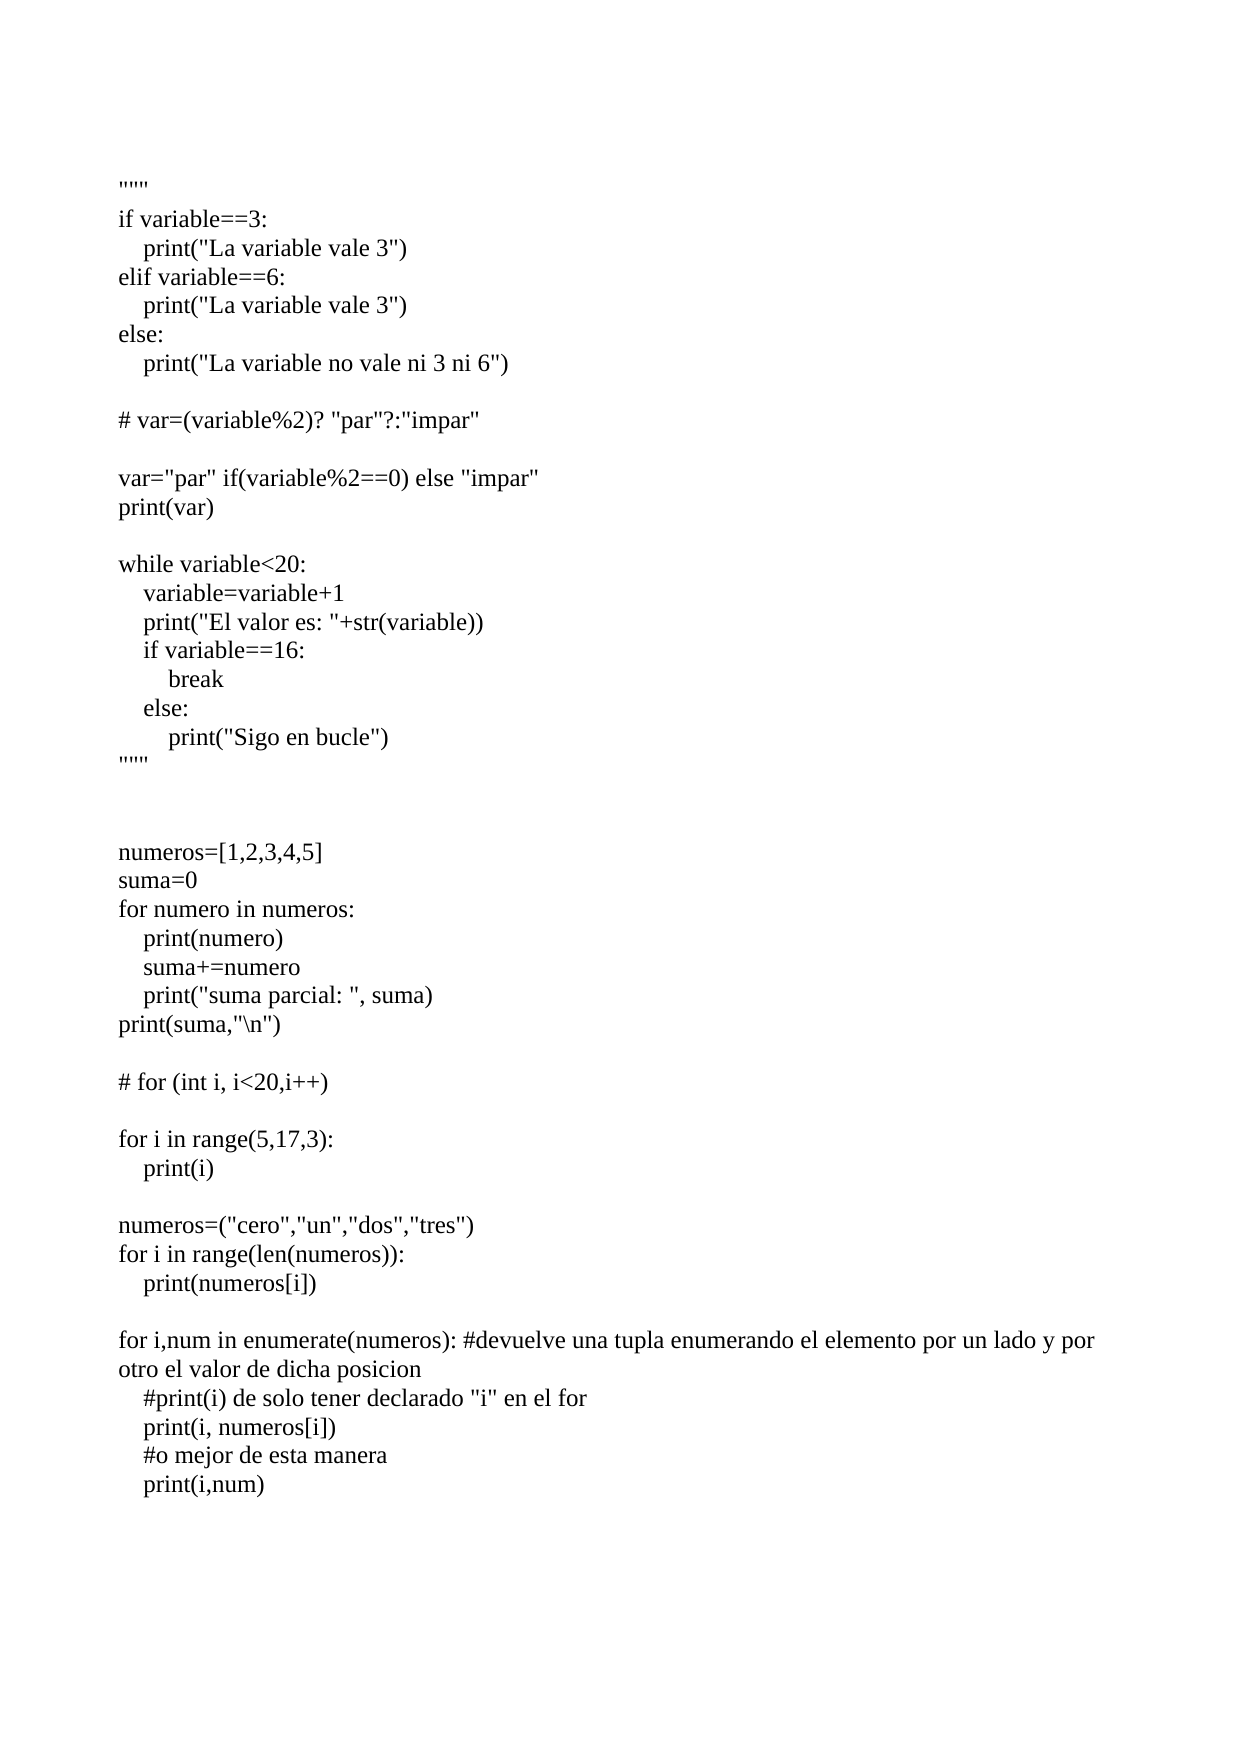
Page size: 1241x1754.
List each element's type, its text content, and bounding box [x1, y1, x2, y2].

text while variable<20: [118, 549, 1122, 578]
text # for (int i, i<20,i++) [118, 1067, 1122, 1096]
text numeros=[1,2,3,4,5] [118, 837, 1122, 866]
text else: [118, 693, 1122, 722]
text for i in range(5,17,3): [118, 1124, 1122, 1153]
text if variable==3: [118, 204, 1122, 233]
text # var=(variable%2)? "par"?:"impar" [118, 406, 1122, 434]
text suma=0 [118, 866, 1122, 894]
text """ [118, 751, 1122, 779]
text suma+=numero [118, 952, 1122, 981]
text numeros=("cero","un","dos","tres") [118, 1211, 1122, 1239]
text for i in range(len(numeros)): [118, 1239, 1122, 1268]
text print(numeros[i]) [118, 1268, 1122, 1297]
text print(numero) [118, 923, 1122, 952]
text for numero in numeros: [118, 894, 1122, 923]
text print(i) [118, 1153, 1122, 1182]
text break [118, 664, 1122, 693]
text if variable==16: [118, 636, 1122, 664]
text else: [118, 319, 1122, 348]
text print("La variable vale 3") [118, 233, 1122, 262]
text print("La variable vale 3") [118, 291, 1122, 319]
text #print(i) de solo tener declarado "i" en el for [118, 1383, 1122, 1412]
text #o mejor de esta manera [118, 1441, 1122, 1469]
text variable=variable+1 [118, 578, 1122, 607]
text print("La variable no vale ni 3 ni 6") [118, 348, 1122, 377]
text print(var) [118, 492, 1122, 521]
text print("El valor es: "+str(variable)) [118, 607, 1122, 636]
text print(i,num) [118, 1469, 1122, 1498]
text var="par" if(variable%2==0) else "impar" [118, 463, 1122, 492]
text print("suma parcial: ", suma) [118, 981, 1122, 1009]
text print(i, numeros[i]) [118, 1412, 1122, 1441]
text """ [118, 176, 1122, 204]
text print("Sigo en bucle") [118, 722, 1122, 751]
text elif variable==6: [118, 262, 1122, 291]
text for i,num in enumerate(numeros): #devuelve una tupla enumerando el elemento por un lado y por otro el valor de dicha posicion [118, 1326, 1122, 1383]
text print(suma,"\n") [118, 1009, 1122, 1038]
